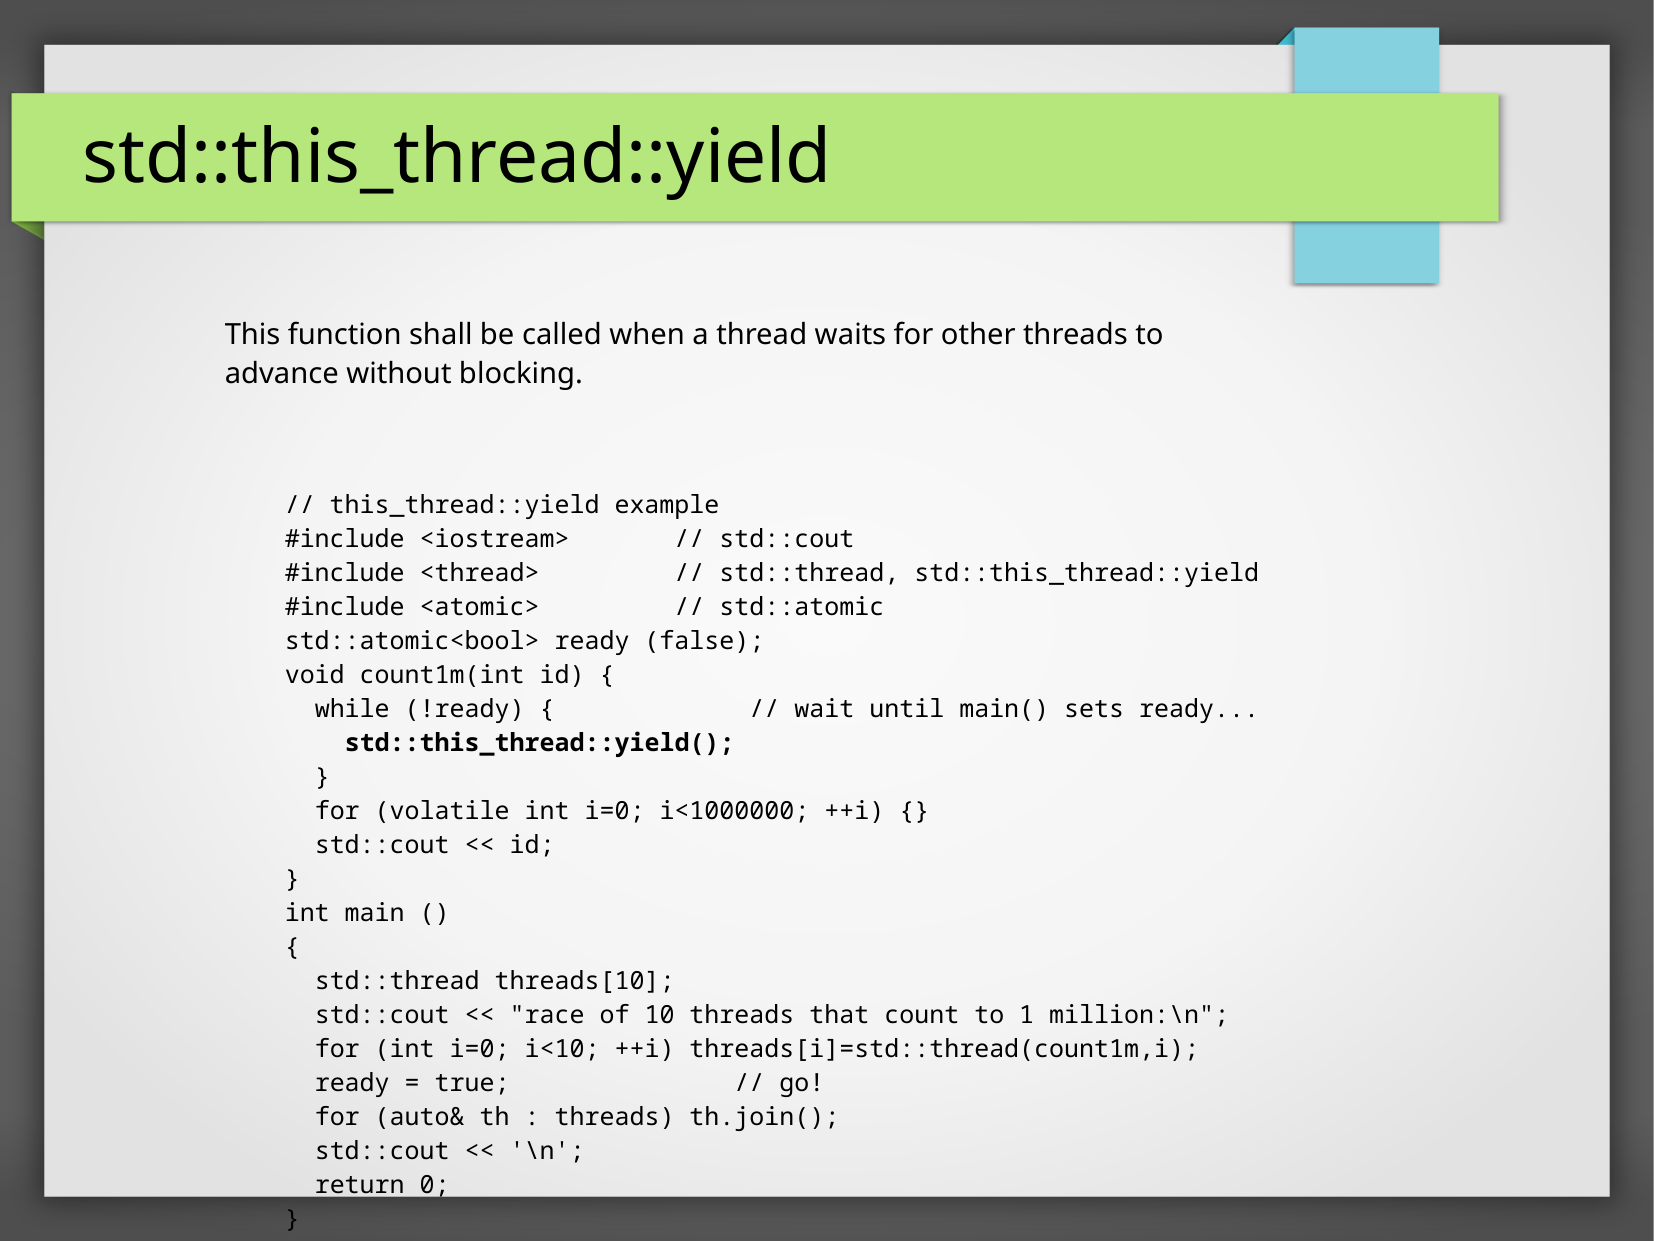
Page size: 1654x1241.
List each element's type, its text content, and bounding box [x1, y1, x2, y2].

text_box This function shall be called when a thread waits for other threads to advance without blocking. [210, 305, 1261, 391]
title std::this_thread::yield [82, 94, 1264, 213]
text_box // this_thread::yield example #include <iostream> // std::cout #include <thread> // std::thread, std::this_thread::yield #include <atomic> // std::atomic std::atomic<bool> ready (false); void count1m(int id) { while (!ready) { // wait until main() sets ready... std::this_thread::yield(); } for (volatile int i=0; i<1000000; ++i) {} std::cout << id; } int main () { std::thread threads[10]; std::cout << "race of 10 threads that count to 1 million:\n"; for (int i=0; i<10; ++i) threads[i]=std::thread(count1m,i); ready = true; // go! for (auto& th : threads) th.join(); std::cout << '\n'; return 0; } [270, 479, 1396, 1051]
picture [0, 0, 1654, 1241]
